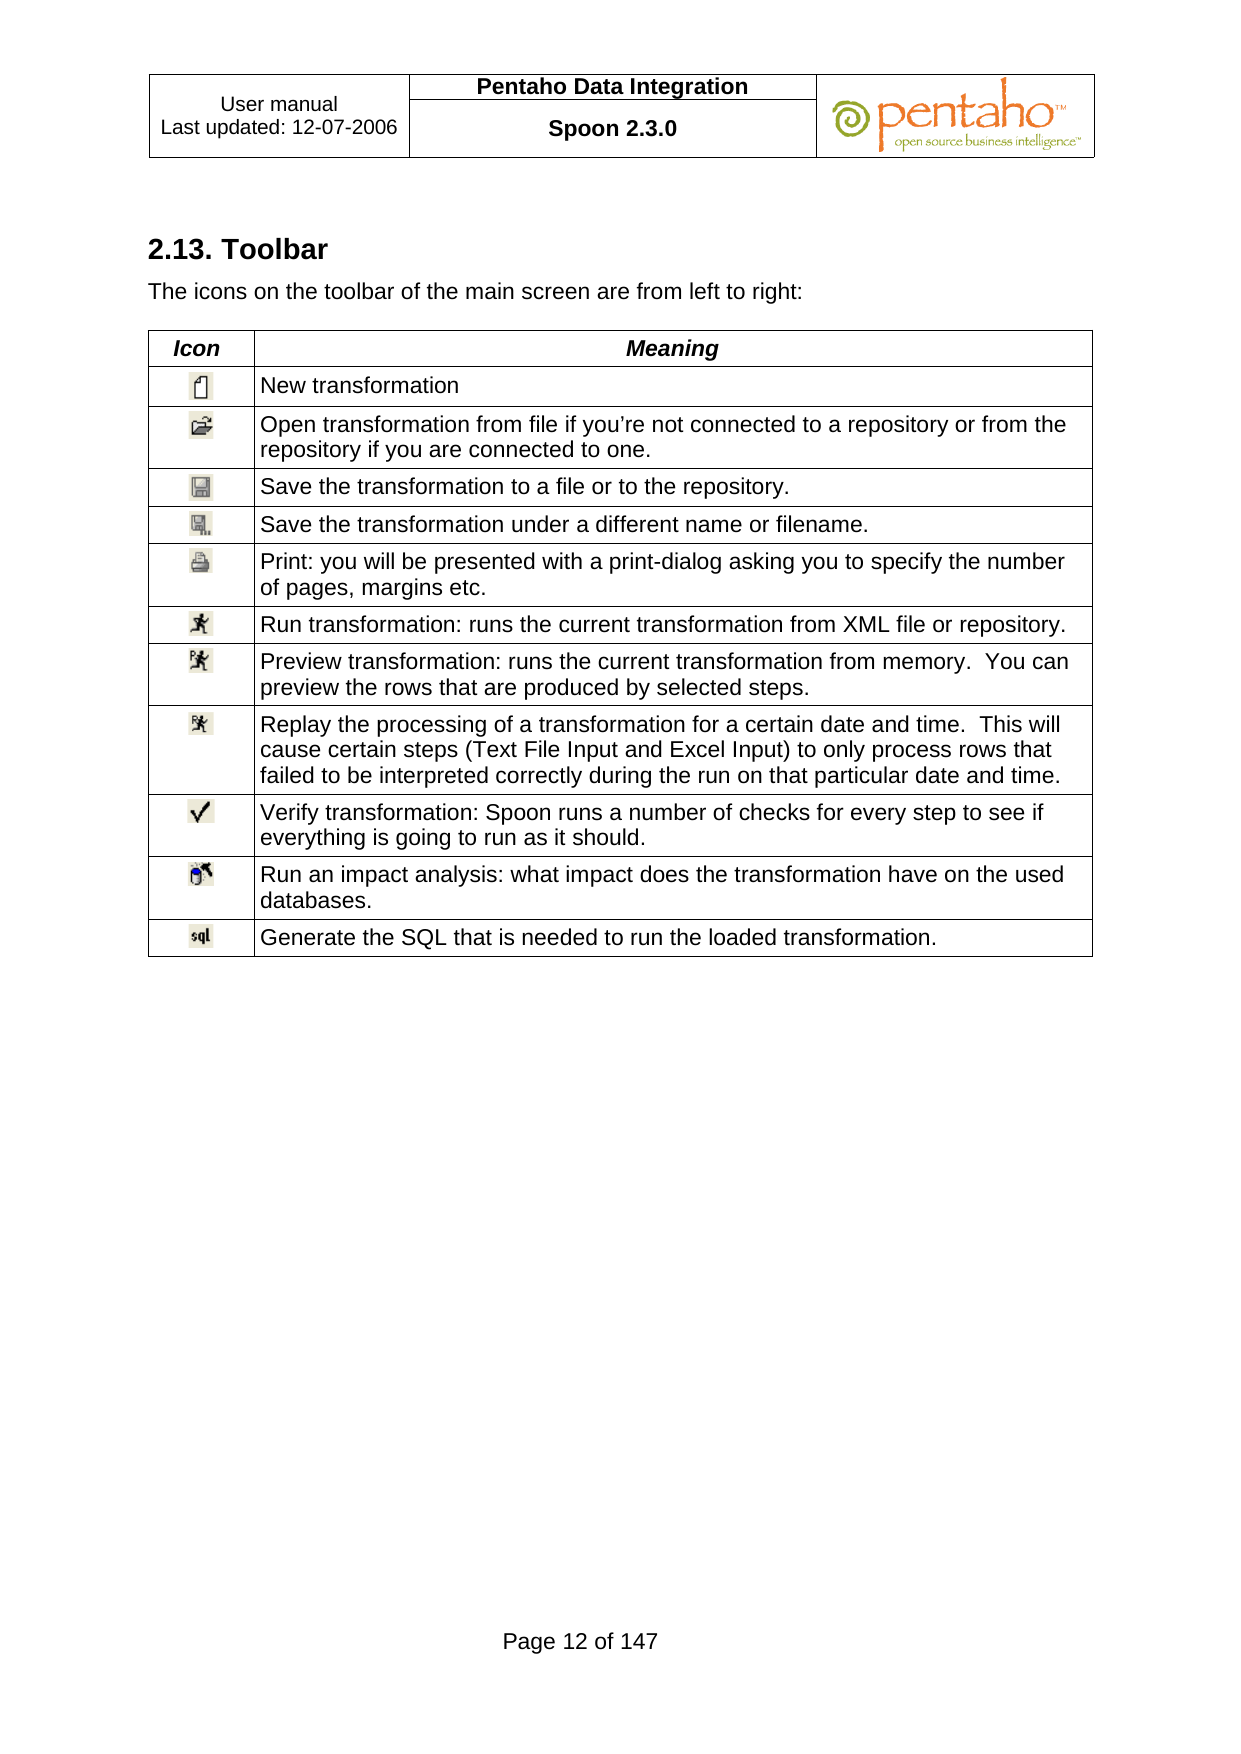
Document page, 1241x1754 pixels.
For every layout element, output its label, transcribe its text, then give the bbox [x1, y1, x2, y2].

table_cell [149, 920, 254, 956]
table_cell Open transformation from file if you’re not connected to a repository or from the repository if you are connected to one. [255, 407, 1092, 468]
table_cell [149, 706, 254, 794]
table_cell [149, 367, 254, 406]
table_cell New transformation [255, 367, 1092, 406]
subtitle Toolbar [148, 233, 1092, 266]
table_cell Run an impact analysis: what impact does the transformation have on the used databases. [255, 857, 1092, 919]
table_header Icon [149, 331, 254, 366]
table_cell [149, 469, 254, 506]
table_cell [149, 507, 254, 543]
table_cell Save the transformation to a file or to the repository. [255, 469, 1092, 506]
table_cell [149, 795, 254, 856]
table_cell [149, 544, 254, 606]
table_cell Run transformation: runs the current transformation from XML file or repository. [255, 607, 1092, 643]
table_cell Generate the SQL that is needed to run the loaded transformation. [255, 920, 1092, 956]
table_cell [149, 607, 254, 643]
table_cell [149, 644, 254, 705]
text The icons on the toolbar of the main screen are from left to right: [148, 278, 1092, 304]
table_cell Print: you will be presented with a print-dialog asking you to specify the number of pages, margins etc. [255, 544, 1092, 606]
table_header Meaning [255, 331, 1092, 366]
table_cell Preview transformation: runs the current transformation from memory. You can preview the rows that are produced by selected steps. [255, 644, 1092, 705]
table_cell [149, 407, 254, 468]
table_cell Save the transformation under a different name or filename. [255, 507, 1092, 543]
table_cell [149, 857, 254, 919]
table_cell Replay the processing of a transformation for a certain date and time. This will cause certain steps (Text File Input and Excel Input) to only process rows that failed to be interpreted correctly during the run on that particular date and time. [255, 706, 1092, 794]
table_cell Verify transformation: Spoon runs a number of checks for every step to see if everything is going to run as it should. [255, 795, 1092, 856]
